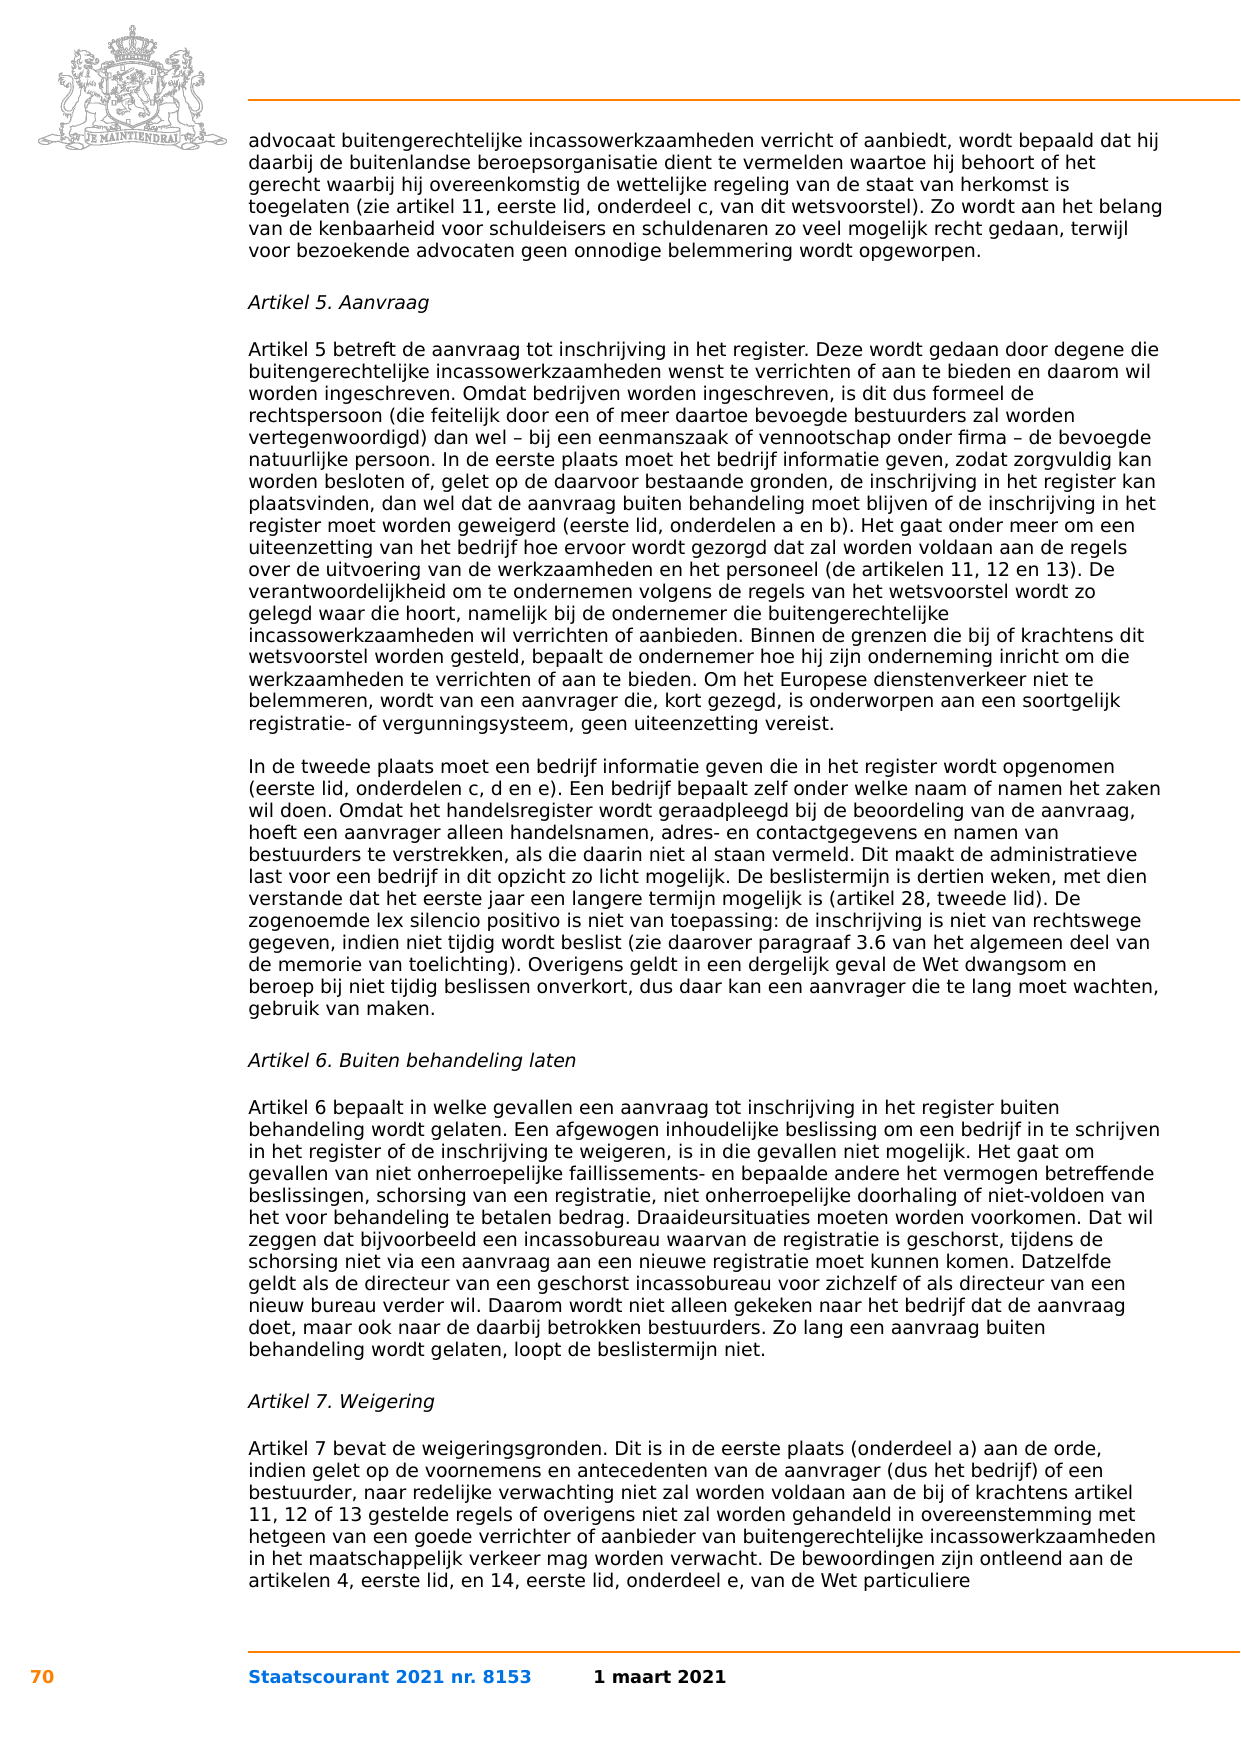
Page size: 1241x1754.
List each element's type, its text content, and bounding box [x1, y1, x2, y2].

text advocaat buitengerechtelijke incassowerkzaamheden verricht of aanbiedt, wordt bepaald dat hij daarbij de buitenlandse beroepsorganisatie dient te vermelden waartoe hij behoort of het gerecht waarbij hij overeenkomstig de wettelijke regeling van de staat van herkomst is toegelaten (zie artikel 11, eerste lid, onderdeel c, van dit wetsvoorstel). Zo wordt aan het belang van de kenbaarheid voor schuldeisers en schuldenaren zo veel mogelijk recht gedaan, terwijl voor bezoekende advocaten geen onnodige belemmering wordt opgeworpen. [248, 130, 1163, 262]
picture [38, 25, 227, 150]
subtitle Artikel 6. Buiten behandeling laten [248, 1050, 1163, 1072]
subtitle Artikel 7. Weigering [248, 1391, 1163, 1413]
text In de tweede plaats moet een bedrijf informatie geven die in het register wordt opgenomen (eerste lid, onderdelen c, d en e). Een bedrijf bepaalt zelf onder welke naam of namen het zaken wil doen. Omdat het handelsregister wordt geraadpleegd bij de beoordeling van de aanvraag, hoeft een aanvrager alleen handelsnamen, adres- en contactgegevens en namen van bestuurders te verstrekken, als die daarin niet al staan vermeld. Dit maakt de administratieve last voor een bedrijf in dit opzicht zo licht mogelijk. De beslistermijn is dertien weken, met dien verstande dat het eerste jaar een langere termijn mogelijk is (artikel 28, tweede lid). De zogenoemde lex silencio positivo is niet van toepassing: de inschrijving is niet van rechtswege gegeven, indien niet tijdig wordt beslist (zie daarover paragraaf 3.6 van het algemeen deel van de memorie van toelichting). Overigens geldt in een dergelijk geval de Wet dwangsom en beroep bij niet tijdig beslissen onverkort, dus daar kan een aanvrager die te lang moet wachten, gebruik van maken. [248, 756, 1163, 1020]
text Artikel 5 betreft de aanvraag tot inschrijving in het register. Deze wordt gedaan door degene die buitengerechtelijke incassowerkzaamheden wenst te verrichten of aan te bieden en daarom wil worden ingeschreven. Omdat bedrijven worden ingeschreven, is dit dus formeel de rechtspersoon (die feitelijk door een of meer daartoe bevoegde bestuurders zal worden vertegenwoordigd) dan wel – bij een eenmanszaak of vennootschap onder firma – de bevoegde natuurlijke persoon. In de eerste plaats moet het bedrijf informatie geven, zodat zorgvuldig kan worden besloten of, gelet op de daarvoor bestaande gronden, de inschrijving in het register kan plaatsvinden, dan wel dat de aanvraag buiten behandeling moet blijven of de inschrijving in het register moet worden geweigerd (eerste lid, onderdelen a en b). Het gaat onder meer om een uiteenzetting van het bedrijf hoe ervoor wordt gezorgd dat zal worden voldaan aan de regels over de uitvoering van de werkzaamheden en het personeel (de artikelen 11, 12 en 13). De verantwoordelijkheid om te ondernemen volgens de regels van het wetsvoorstel wordt zo gelegd waar die hoort, namelijk bij de ondernemer die buitengerechtelijke incassowerkzaamheden wil verrichten of aanbieden. Binnen de grenzen die bij of krachtens dit wetsvoorstel worden gesteld, bepaalt de ondernemer hoe hij zijn onderneming inricht om die werkzaamheden te verrichten of aan te bieden. Om het Europese dienstenverkeer niet te belemmeren, wordt van een aanvrager die, kort gezegd, is onderworpen aan een soortgelijk registratie- of vergunningsysteem, geen uiteenzetting vereist. [248, 339, 1163, 734]
text Artikel 7 bevat de weigeringsgronden. Dit is in de eerste plaats (onderdeel a) aan de orde, indien gelet op de voornemens en antecedenten van de aanvrager (dus het bedrijf) of een bestuurder, naar redelijke verwachting niet zal worden voldaan aan de bij of krachtens artikel 11, 12 of 13 gestelde regels of overigens niet zal worden gehandeld in overeenstemming met hetgeen van een goede verrichter of aanbieder van buitengerechtelijke incassowerkzaamheden in het maatschappelijk verkeer mag worden verwacht. De bewoordingen zijn ontleend aan de artikelen 4, eerste lid, en 14, eerste lid, onderdeel e, van de Wet particuliere [248, 1438, 1163, 1592]
subtitle Artikel 5. Aanvraag [248, 292, 1163, 314]
text Artikel 6 bepaalt in welke gevallen een aanvraag tot inschrijving in het register buiten behandeling wordt gelaten. Een afgewogen inhoudelijke beslissing om een bedrijf in te schrijven in het register of de inschrijving te weigeren, is in die gevallen niet mogelijk. Het gaat om gevallen van niet onherroepelijke faillissements- en bepaalde andere het vermogen betreffende beslissingen, schorsing van een registratie, niet onherroepelijke doorhaling of niet-voldoen van het voor behandeling te betalen bedrag. Draaideursituaties moeten worden voorkomen. Dat wil zeggen dat bijvoorbeeld een incassobureau waarvan de registratie is geschorst, tijdens de schorsing niet via een aanvraag aan een nieuwe registratie moet kunnen komen. Datzelfde geldt als de directeur van een geschorst incassobureau voor zichzelf of als directeur van een nieuw bureau verder wil. Daarom wordt niet alleen gekeken naar het bedrijf dat de aanvraag doet, maar ook naar de daarbij betrokken bestuurders. Zo lang een aanvraag buiten behandeling wordt gelaten, loopt de beslistermijn niet. [248, 1097, 1163, 1361]
